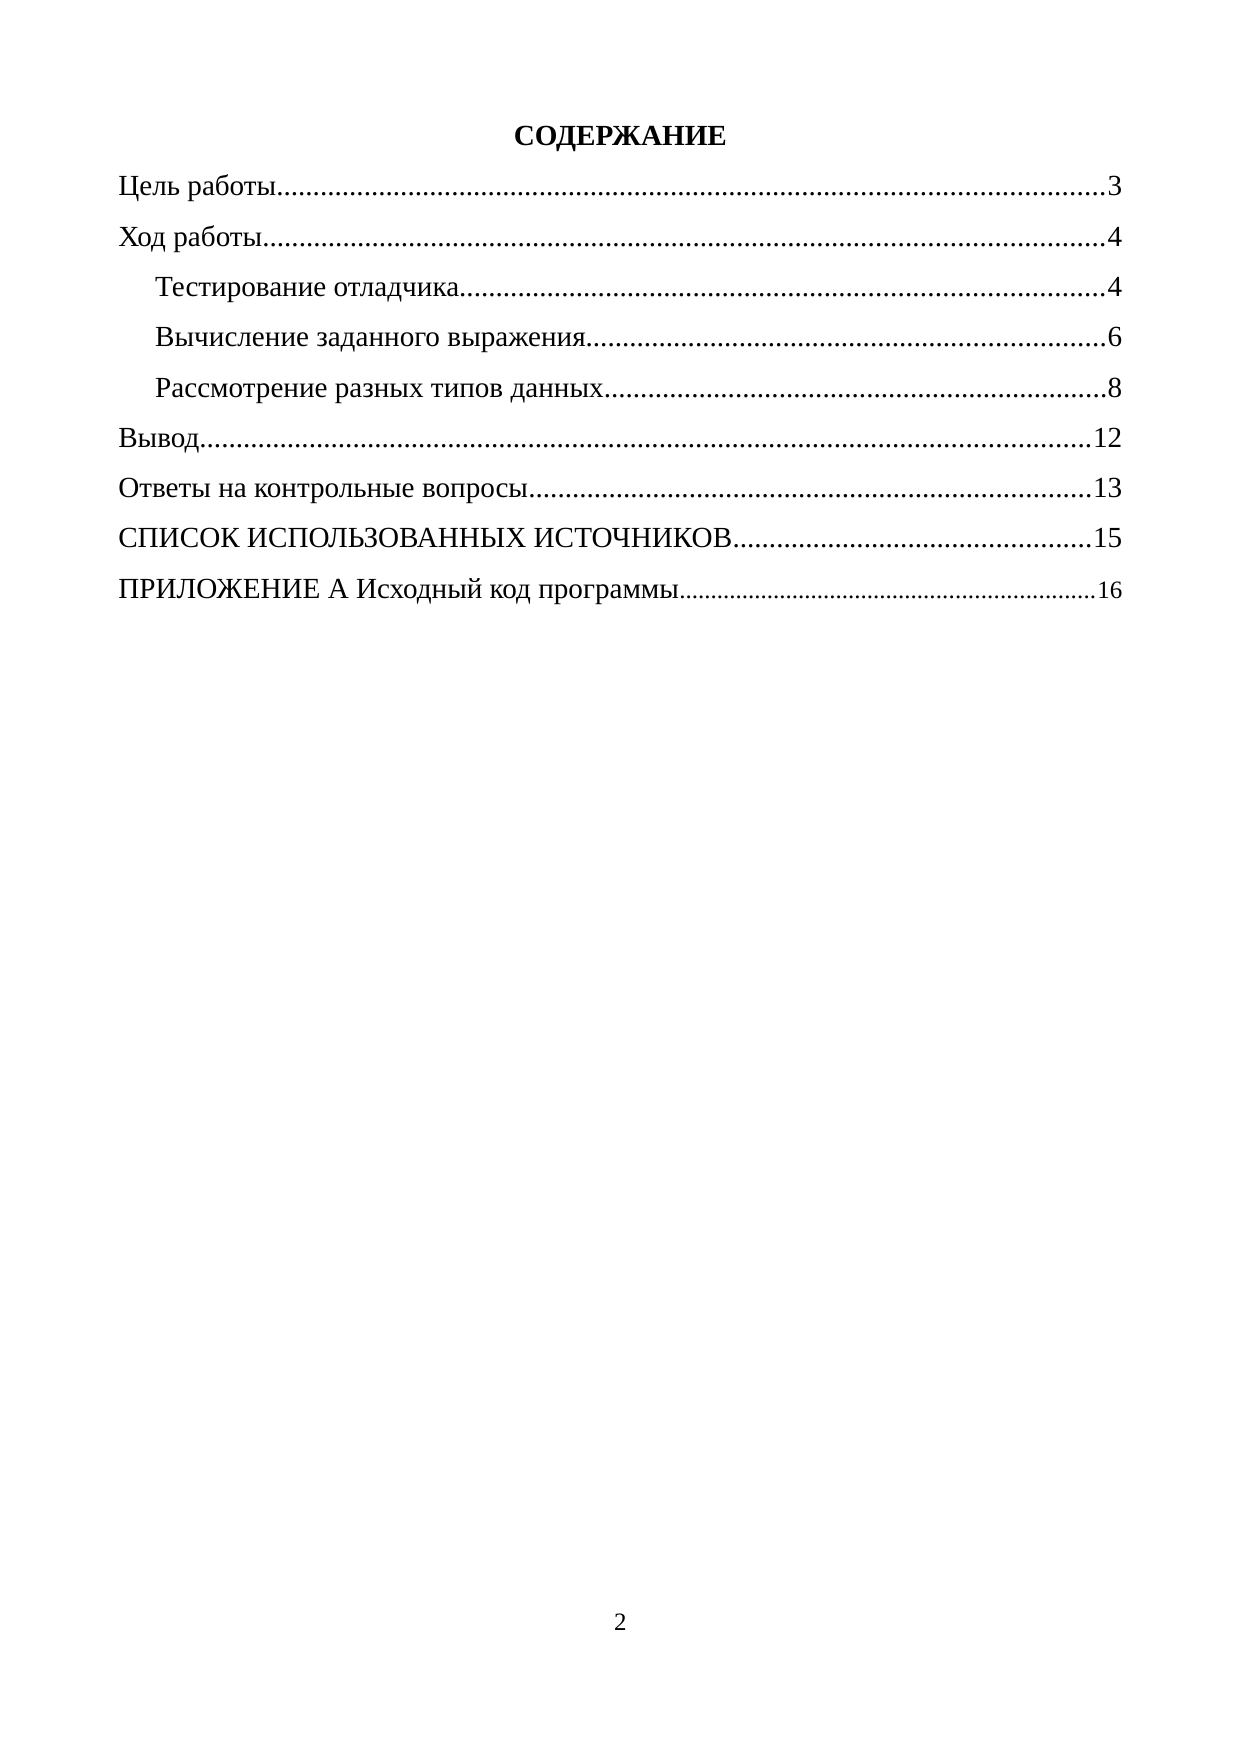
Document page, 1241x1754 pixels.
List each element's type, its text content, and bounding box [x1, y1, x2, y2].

text Вычисление заданного выражения 6 [148, 319, 1122, 353]
text Цель работы 3 [118, 168, 1122, 202]
text Тестирование отладчика 4 [148, 269, 1122, 303]
text ПРИЛОЖЕНИЕ А Исходный код программы 16 [118, 571, 1122, 604]
text Ответы на контрольные вопросы 13 [118, 470, 1122, 504]
text Ход работы 4 [118, 219, 1122, 252]
text Рассмотрение разных типов данных 8 [148, 370, 1122, 403]
text СПИСОК ИСПОЛЬЗОВАННЫХ ИСТОЧНИКОВ 15 [118, 521, 1122, 554]
text Вывод 12 [118, 420, 1122, 453]
subtitle СОДЕРЖАНИЕ [118, 118, 1122, 152]
